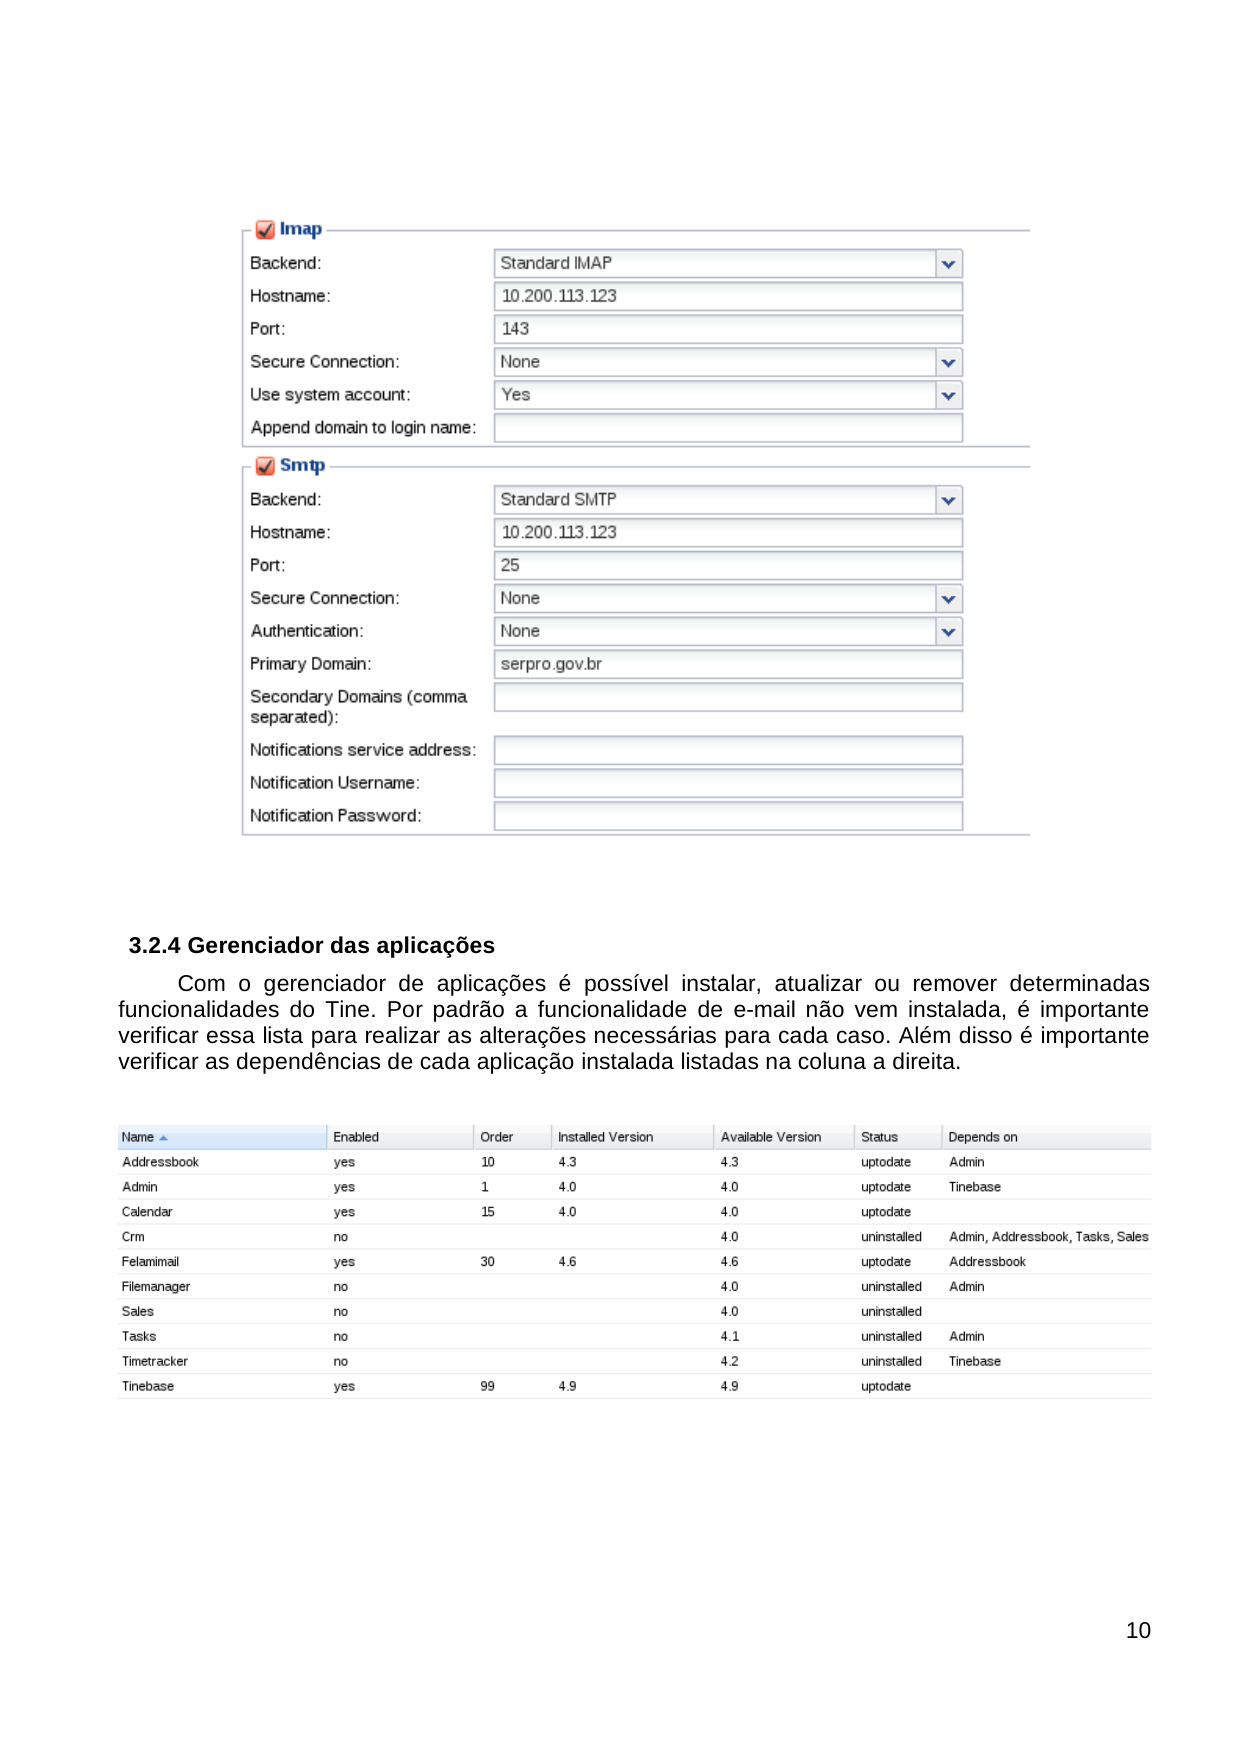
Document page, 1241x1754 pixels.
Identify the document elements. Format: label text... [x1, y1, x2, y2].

text Com o gerenciador de aplicações é possível instalar, atualizar ou remover determinadas funcionalidades do Tine. Por padrão a funcionalidade de e-mail não vem instalada, é importante verificar essa lista para realizar as alterações necessárias para cada caso. Além disso é importante verificar as dependências de cada aplicação instalada listadas na coluna a direita. [118, 970, 1152, 1074]
picture [118, 1125, 1152, 1405]
picture [239, 216, 1030, 839]
subtitle Gerenciador das aplicações [122, 932, 1152, 958]
